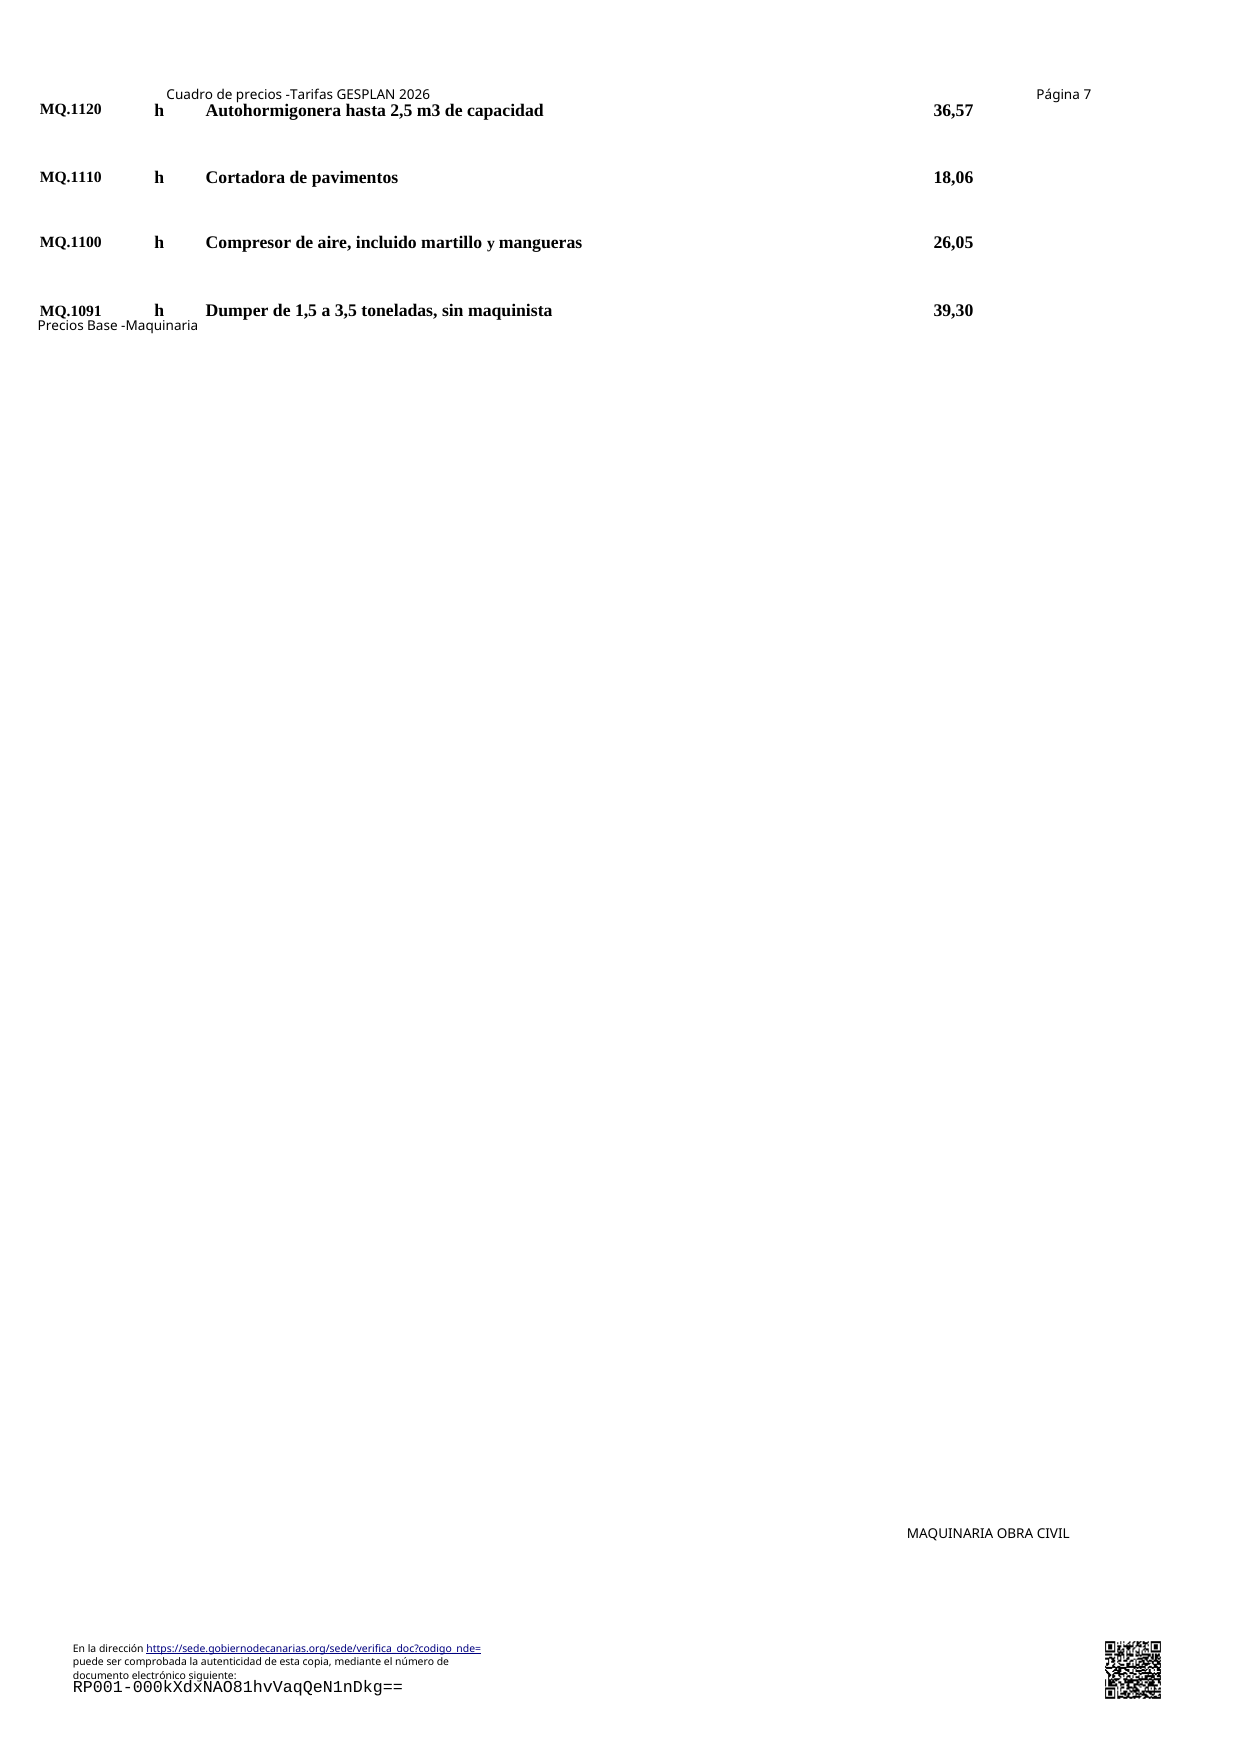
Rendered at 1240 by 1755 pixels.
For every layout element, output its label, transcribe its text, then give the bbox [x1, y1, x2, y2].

table_cell 18,06 [771, 146, 974, 210]
text Página 7 [1036, 89, 1091, 102]
table_cell MQ.1091 [39, 275, 128, 320]
table_cell 26,05 [771, 210, 974, 275]
text En la dirección https://sede.gobiernodecanarias.org/sede/verifica_doc?codigo_nde= puede ser comprobada la autenticidad de esta copia, mediante el número de documento electrónico siguiente: RP001-000kXdxNAO81hvVaqQeN1nDkg== [73, 1641, 542, 1696]
table_cell h [128, 275, 183, 320]
table_cell MQ.1100 [39, 210, 128, 275]
text Precios Base -Maquinaria [37, 320, 1202, 333]
table_cell Compresor de aire, incluido martillo y mangueras [184, 210, 771, 275]
table_cell Cortadora de pavimentos [184, 146, 771, 210]
table_header Autohormigonera hasta 2,5 m3 de capacidad [184, 102, 771, 146]
text MAQUINARIA OBRA CIVIL [907, 1527, 1070, 1541]
table_cell MQ.1110 [39, 146, 128, 210]
table_header 36,57 [771, 102, 974, 146]
table_header MQ.1120 [39, 102, 128, 146]
table_cell Dumper de 1,5 a 3,5 toneladas, sin maquinista [184, 275, 771, 320]
table_cell h [128, 146, 183, 210]
table_header h [128, 102, 183, 146]
table_cell 39,30 [771, 275, 974, 320]
text Cuadro de precios -Tarifas GESPLAN 2026 [166, 89, 430, 102]
table_cell h [128, 210, 183, 275]
